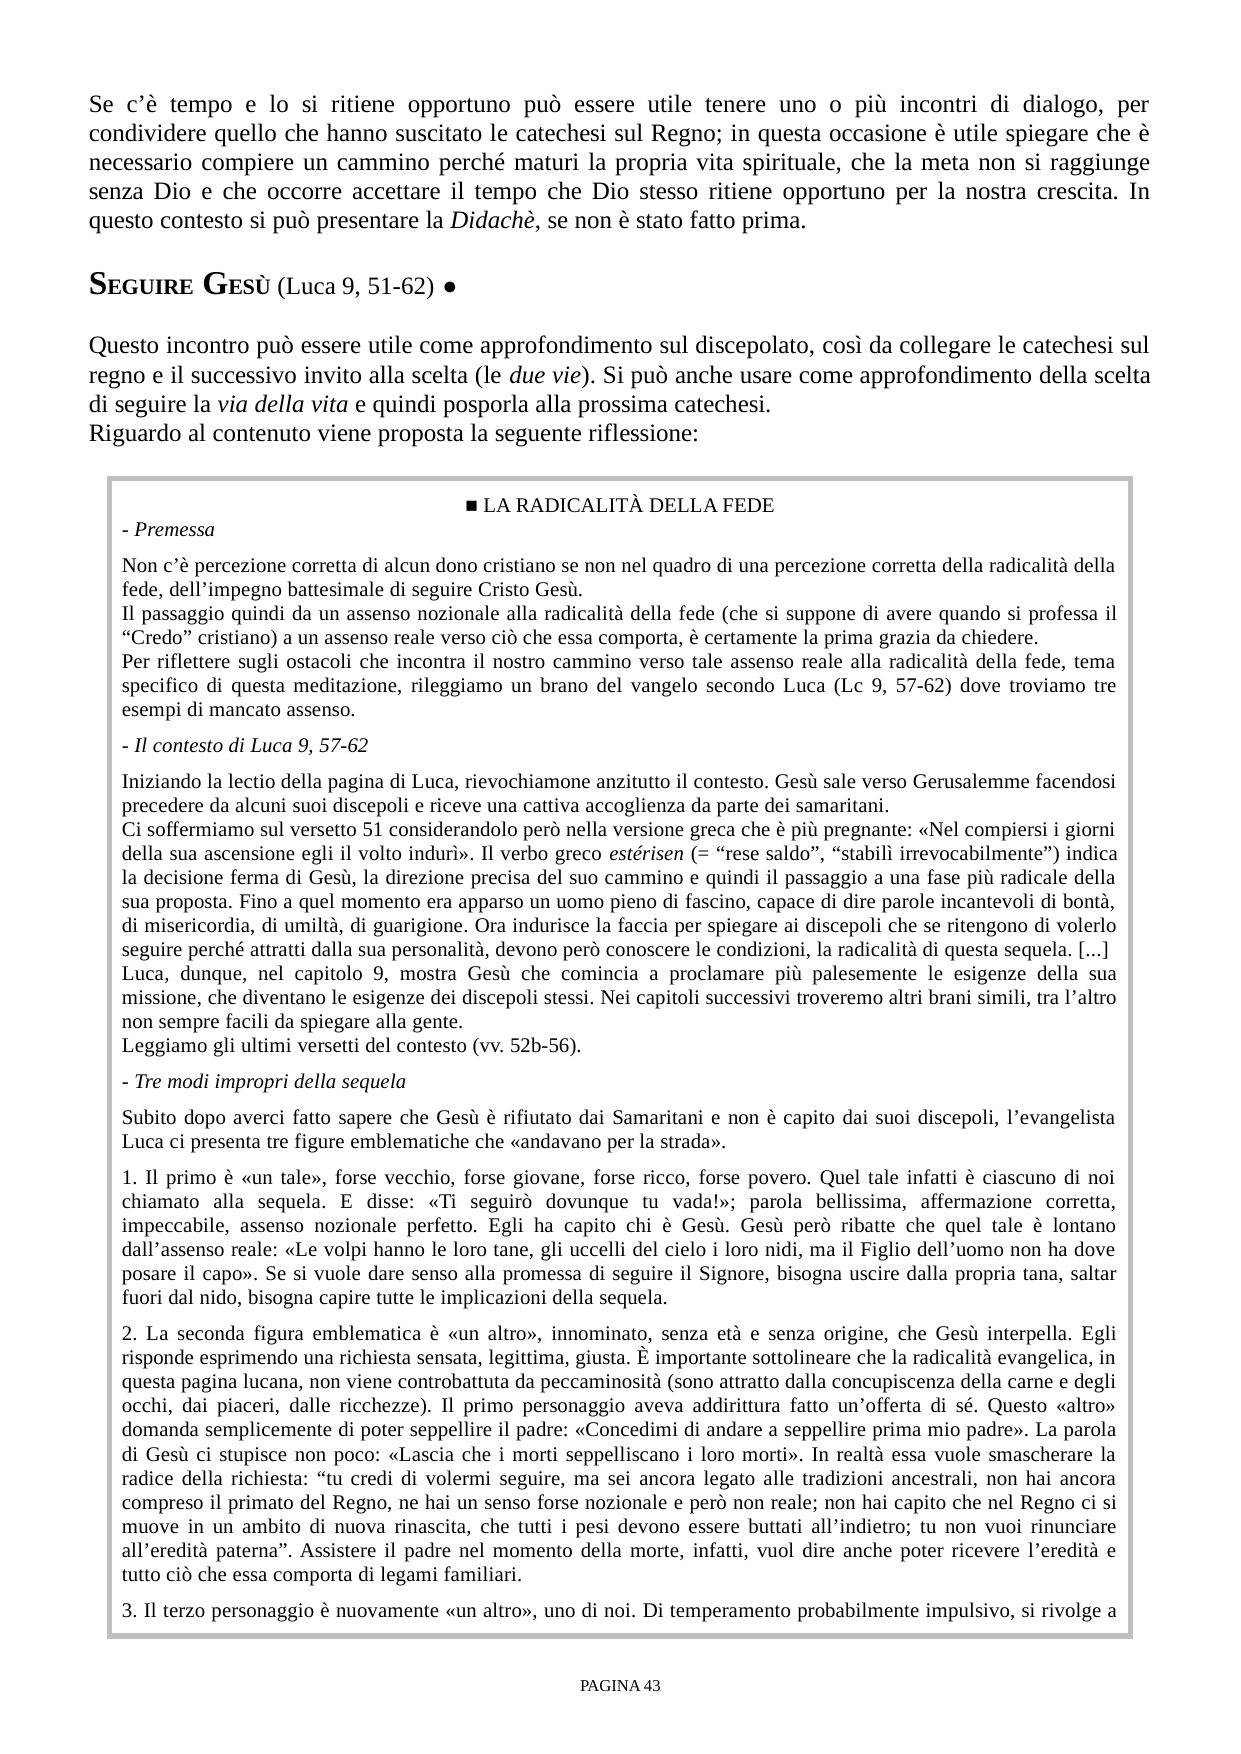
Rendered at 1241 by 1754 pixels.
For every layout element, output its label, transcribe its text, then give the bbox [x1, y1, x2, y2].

text Riguardo al contenuto viene proposta la seguente riflessione: [88, 418, 1152, 447]
text Se c’è tempo e lo si ritiene opportuno può essere utile tenere uno o più incontri di dialogo, per condividere quello che hanno suscitato le catechesi sul Regno; in questa occasione è utile spiegare che è necessario compiere un cammino perché maturi la propria vita spirituale, che la meta non si raggiunge senza Dio e che occorre accettare il tempo che Dio stesso ritiene opportuno per la nostra crescita. In questo contesto si può presentare la Didachè, se non è stato fatto prima. [88, 88, 1152, 234]
table_header ■ LA RADICALITÀ DELLA FEDE - Premessa Non c’è percezione corretta di alcun dono cristiano se non nel quadro di una percezione corretta della radicalità della fede, dell’impegno battesimale di seguire Cristo Gesù. Il passaggio quindi da un assenso nozionale alla radicalità della fede (che si suppone di avere quando si professa il “Credo” cristiano) a un assenso reale verso ciò che essa comporta, è certamente la prima grazia da chiedere. Per riflettere sugli ostacoli che incontra il nostro cammino verso tale assenso reale alla radicalità della fede, tema specifico di questa meditazione, rileggiamo un brano del vangelo secondo Luca (Lc 9, 57-62) dove troviamo tre esempi di mancato assenso. - Il contesto di Luca 9, 57-62 Iniziando la lectio della pagina di Luca, rievochiamone anzitutto il contesto. Gesù sale verso Gerusalemme facendosi precedere da alcuni suoi discepoli e riceve una cattiva accoglienza da parte dei samaritani. Ci soffermiamo sul versetto 51 considerandolo però nella versione greca che è più pregnante: «Nel compiersi i giorni della sua ascensione egli il volto indurì». Il verbo greco estérisen (= “rese saldo”, “stabilì irrevocabilmente”) indica la decisione ferma di Gesù, la direzione precisa del suo cammino e quindi il passaggio a una fase più radicale della sua proposta. Fino a quel momento era apparso un uomo pieno di fascino, capace di dire parole incantevoli di bontà, di misericordia, di umiltà, di guarigione. Ora indurisce la faccia per spiegare ai discepoli che se ritengono di volerlo seguire perché attratti dalla sua personalità, devono però conoscere le condizioni, la radicalità di questa sequela. [...] Luca, dunque, nel capitolo 9, mostra Gesù che comincia a proclamare più palesemente le esigenze della sua missione, che diventano le esigenze dei discepoli stessi. Nei capitoli successivi troveremo altri brani simili, tra l’altro non sempre facili da spiegare alla gente. Leggiamo gli ultimi versetti del contesto (vv. 52b-56). - Tre modi impropri della sequela Subito dopo averci fatto sapere che Gesù è rifiutato dai Samaritani e non è capito dai suoi discepoli, l’evangelista Luca ci presenta tre figure emblematiche che «andavano per la strada». 1. Il primo è «un tale», forse vecchio, forse giovane, forse ricco, forse povero. Quel tale infatti è ciascuno di noi chiamato alla sequela. E disse: «Ti seguirò dovunque tu vada!»; parola bellissima, affermazione corretta, impeccabile, assenso nozionale perfetto. Egli ha capito chi è Gesù. Gesù però ribatte che quel tale è lontano dall’assenso reale: «Le volpi hanno le loro tane, gli uccelli del cielo i loro nidi, ma il Figlio dell’uomo non ha dove posare il capo». Se si vuole dare senso alla promessa di seguire il Signore, bisogna uscire dalla propria tana, saltar fuori dal nido, bisogna capire tutte le implicazioni della sequela. 2. La seconda figura emblematica è «un altro», innominato, senza età e senza origine, che Gesù interpella. Egli risponde esprimendo una richiesta sensata, legittima, giusta. È importante sottolineare che la radicalità evangelica, in questa pagina lucana, non viene controbattuta da peccaminosità (sono attratto dalla concupiscenza della carne e degli occhi, dai piaceri, dalle ricchezze). Il primo personaggio aveva addirittura fatto un’offerta di sé. Questo «altro» domanda semplicemente di poter seppellire il padre: «Concedimi di andare a seppellire prima mio padre». La parola di Gesù ci stupisce non poco: «Lascia che i morti seppelliscano i loro morti». In realtà essa vuole smascherare la radice della richiesta: “tu credi di volermi seguire, ma sei ancora legato alle tradizioni ancestrali, non hai ancora compreso il primato del Regno, ne hai un senso forse nozionale e però non reale; non hai capito che nel Regno ci si muove in un ambito di nuova rinascita, che tutti i pesi devono essere buttati all’indietro; tu non vuoi rinunciare all’eredità paterna”. Assistere il padre nel momento della morte, infatti, vuol dire anche poter ricevere l’eredità e tutto ciò che essa comporta di legami familiari. 3. Il terzo personaggio è nuovamente «un altro», uno di noi. Di temperamento probabilmente impulsivo, si rivolge a [112, 481, 1128, 1633]
text Questo incontro può essere utile come approfondimento sul discepolato, così da collegare le catechesi sul regno e il successivo invito alla scelta (le due vie). Si può anche usare come approfondimento della scelta di seguire la via della vita e quindi posporla alla prossima catechesi. [88, 330, 1152, 418]
text Seguire Gesù (Luca 9, 51-62) ● [88, 263, 1152, 301]
